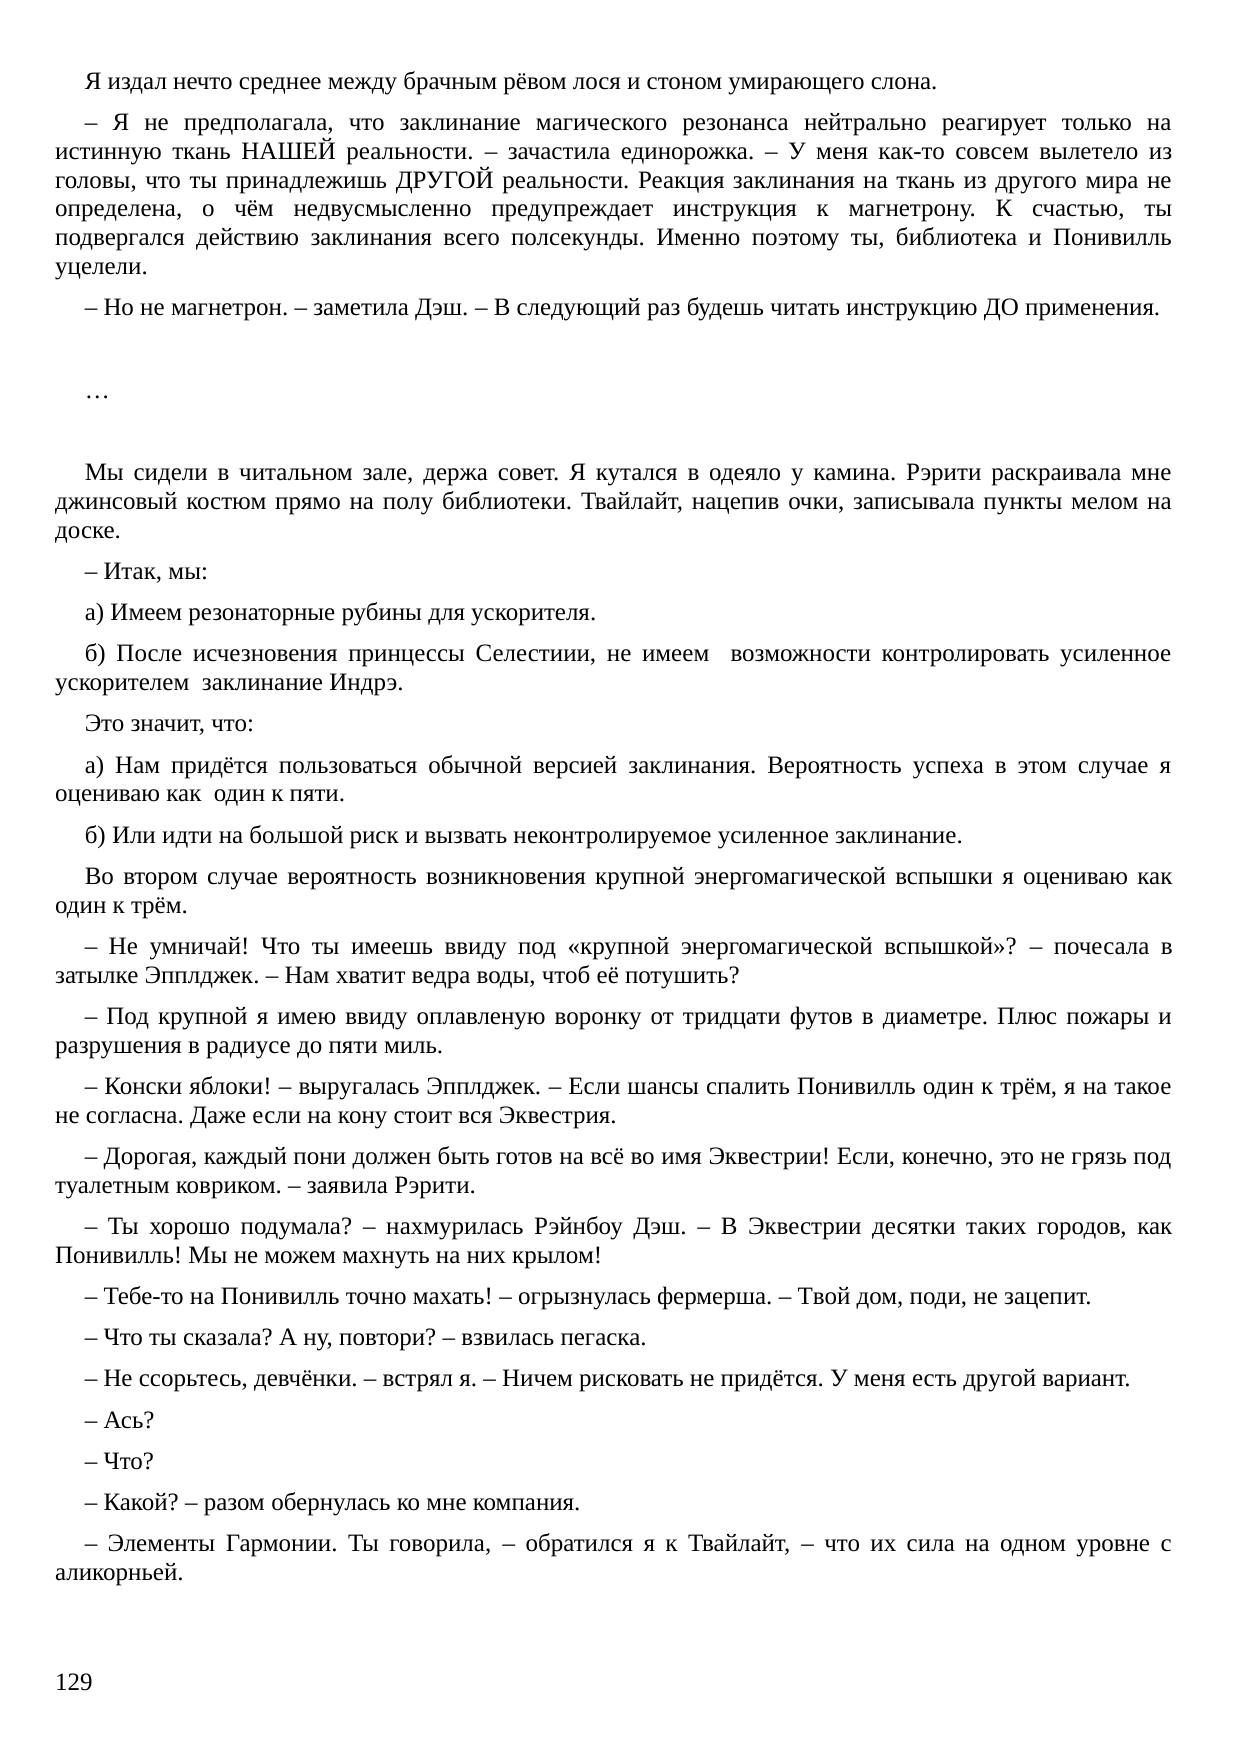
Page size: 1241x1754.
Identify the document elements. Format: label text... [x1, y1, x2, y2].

text – Тебе-то на Понивилль точно махать! – огрызнулась фермерша. – Твой дом, поди, не зацепит. [55, 1281, 1173, 1310]
text Я издал нечто среднее между брачным рёвом лося и стоном умирающего слона. [55, 66, 1173, 95]
text а) Нам придётся пользоваться обычной версией заклинания. Вероятность успеха в этом случае я оцениваю как один к пяти. [55, 750, 1173, 807]
text Это значит, что: [55, 708, 1173, 737]
text – Элементы Гармонии. Ты говорила, – обратился я к Твайлайт, – что их сила на одном уровне с аликорньей. [55, 1528, 1173, 1586]
text – Итак, мы: [55, 556, 1173, 585]
text – Ась? [55, 1405, 1173, 1433]
text – Не умничай! Что ты имеешь ввиду под «крупной энергомагической вспышкой»? – почесала в затылке Эпплджек. – Нам хватит ведра воды, чтоб её потушить? [55, 931, 1173, 988]
text б) Или идти на большой риск и вызвать неконтролируемое усиленное заклинание. [55, 820, 1173, 848]
text а) Имеем резонаторные рубины для ускорителя. [55, 597, 1173, 626]
text – Какой? – разом обернулась ко мне компания. [55, 1487, 1173, 1516]
text – Не ссорьтесь, девчёнки. – встрял я. – Ничем рисковать не придётся. У меня есть другой вариант. [55, 1363, 1173, 1392]
text б) После исчезновения принцессы Селестиии, не имеем возможности контролировать усиленное ускорителем заклинание Индрэ. [55, 638, 1173, 696]
text – Ты хорошо подумала? – нахмурилась Рэйнбоу Дэш. – В Эквестрии десятки таких городов, как Понивилль! Мы не можем махнуть на них крылом! [55, 1211, 1173, 1268]
text – Что ты сказала? А ну, повтори? – взвилась пегаска. [55, 1322, 1173, 1351]
text Во втором случае вероятность возникновения крупной энергомагической вспышки я оцениваю как один к трём. [55, 861, 1173, 918]
text – Под крупной я имею ввиду оплавленую воронку от тридцати футов в диаметре. Плюс пожары и разрушения в радиусе до пяти миль. [55, 1001, 1173, 1058]
text – Что? [55, 1446, 1173, 1475]
text – Дорогая, каждый пони должен быть готов на всё во имя Эквестрии! Если, конечно, это не грязь под туалетным ковриком. – заявила Рэрити. [55, 1141, 1173, 1198]
text – Конски яблоки! – выругалась Эпплджек. – Если шансы спалить Понивилль один к трём, я на такое не согласна. Даже если на кону стоит вся Эквестрия. [55, 1071, 1173, 1128]
text Мы сидели в читальном зале, держа совет. Я кутался в одеяло у камина. Рэрити раскраивала мне джинсовый костюм прямо на полу библиотеки. Твайлайт, нацепив очки, записывала пункты мелом на доске. [55, 457, 1173, 543]
text … [55, 375, 1173, 403]
text – Я не предполагала, что заклинание магического резонанса нейтрально реагирует только на истинную ткань НАШЕЙ реальности. – зачастила единорожка. – У меня как-то совсем вылетело из головы, что ты принадлежишь ДРУГОЙ реальности. Реакция заклинания на ткань из другого мира не определена, о чём недвусмысленно предупреждает инструкция к магнетрону. К счастью, ты подвергался действию заклинания всего полсекунды. Именно поэтому ты, библиотека и Понивилль уцелели. [55, 107, 1173, 280]
text – Но не магнетрон. – заметила Дэш. – В следующий раз будешь читать инструкцию ДО применения. [55, 292, 1173, 321]
